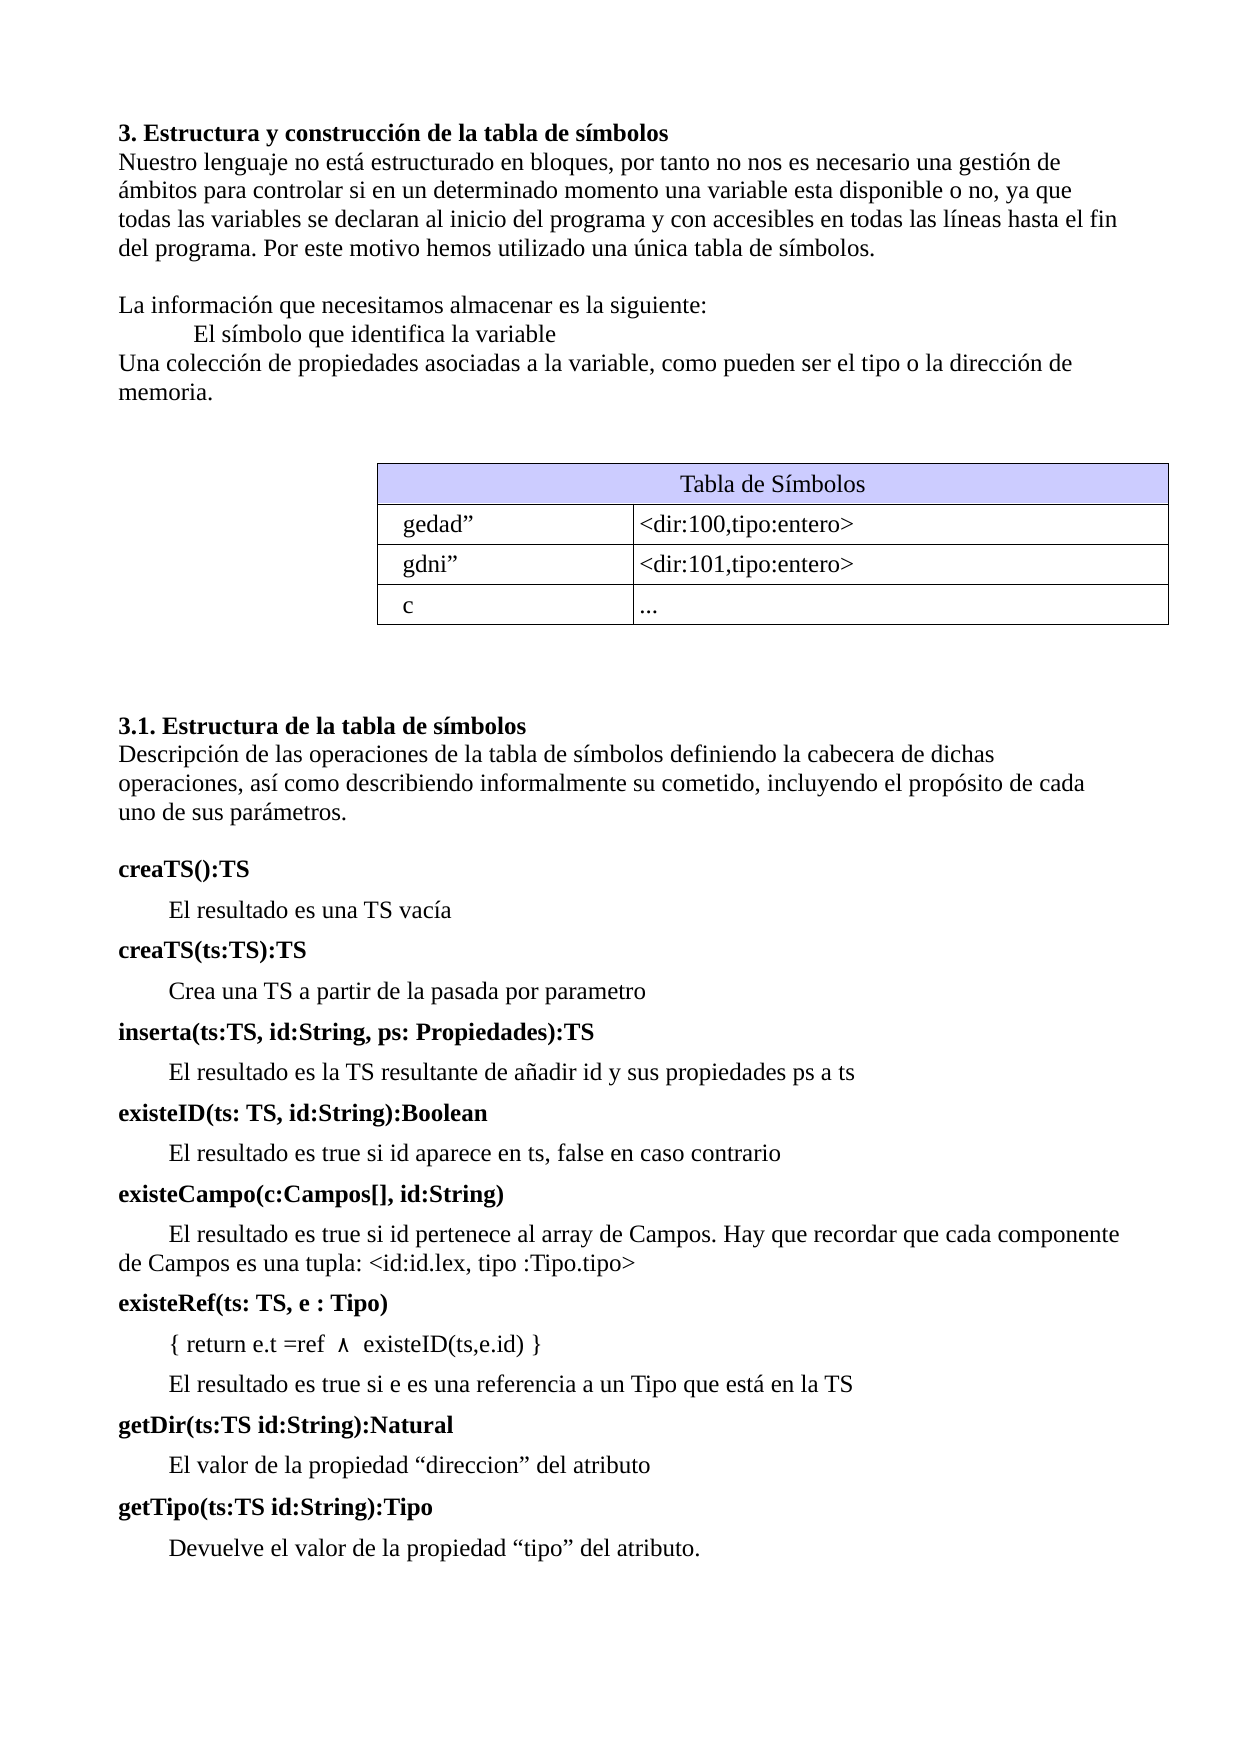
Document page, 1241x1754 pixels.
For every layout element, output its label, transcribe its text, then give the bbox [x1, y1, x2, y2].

text El resultado es true si id pertenece al array de Campos. Hay que recordar que cada componente de Campos es una tupla: <id:id.lex, tipo :Tipo.tipo> [118, 1219, 1122, 1277]
text El resultado es una TS vacía [118, 895, 1122, 924]
table_cell <dir:101,tipo:entero> [634, 545, 1168, 584]
text inserta(ts:TS, id:String, ps: Propiedades):TS [118, 1017, 1122, 1045]
text El resultado es true si e es una referencia a un Tipo que está en la TS [118, 1369, 1122, 1398]
text Descripción de las operaciones de la tabla de símbolos definiendo la cabecera de dichas operaciones, así como describiendo informalmente su cometido, incluyendo el propósito de cada uno de sus parámetros. [118, 739, 1122, 826]
text 3. Estructura y construcción de la tabla de símbolos [118, 118, 1122, 147]
text getDir(ts:TS id:String):Natural [118, 1410, 1122, 1439]
table_cell gedad” [378, 505, 633, 544]
text Una colección de propiedades asociadas a la variable, como pueden ser el tipo o la dirección de memoria. [118, 348, 1122, 406]
text existeRef(ts: TS, e : Tipo) [118, 1288, 1122, 1317]
text creaTS(ts:TS):TS [118, 936, 1122, 964]
text Nuestro lenguaje no está estructurado en bloques, por tanto no nos es necesario una gestión de ámbitos para controlar si en un determinado momento una variable esta disponible o no, ya que todas las variables se declaran al inicio del programa y con accesibles en todas las líneas hasta el fin del programa. Por este motivo hemos utilizado una única tabla de símbolos. [118, 147, 1122, 262]
text existeID(ts: TS, id:String):Boolean [118, 1098, 1122, 1126]
table_cell c [378, 585, 633, 624]
text El valor de la propiedad “direccion” del atributo [118, 1451, 1122, 1479]
text El símbolo que identifica la variable [193, 319, 1122, 348]
text { return e.t =ref ٨ existeID(ts,e.id) } [118, 1329, 1122, 1358]
text 3.1. Estructura de la tabla de símbolos [118, 711, 1122, 739]
table_cell ... [634, 585, 1168, 624]
text Crea una TS a partir de la pasada por parametro [118, 976, 1122, 1005]
text El resultado es true si id aparece en ts, false en caso contrario [118, 1138, 1122, 1167]
text Devuelve el valor de la propiedad “tipo” del atributo. [118, 1533, 1122, 1562]
text El resultado es la TS resultante de añadir id y sus propiedades ps a ts [118, 1057, 1122, 1086]
text getTipo(ts:TS id:String):Tipo [118, 1492, 1122, 1521]
text La información que necesitamos almacenar es la siguiente: [118, 291, 1122, 319]
table_header Tabla de Símbolos [378, 464, 1168, 503]
text creaTS():TS [118, 854, 1122, 883]
table_cell gdni” [378, 545, 633, 584]
table_cell <dir:100,tipo:entero> [634, 505, 1168, 544]
text existeCampo(c:Campos[], id:String) [118, 1179, 1122, 1207]
